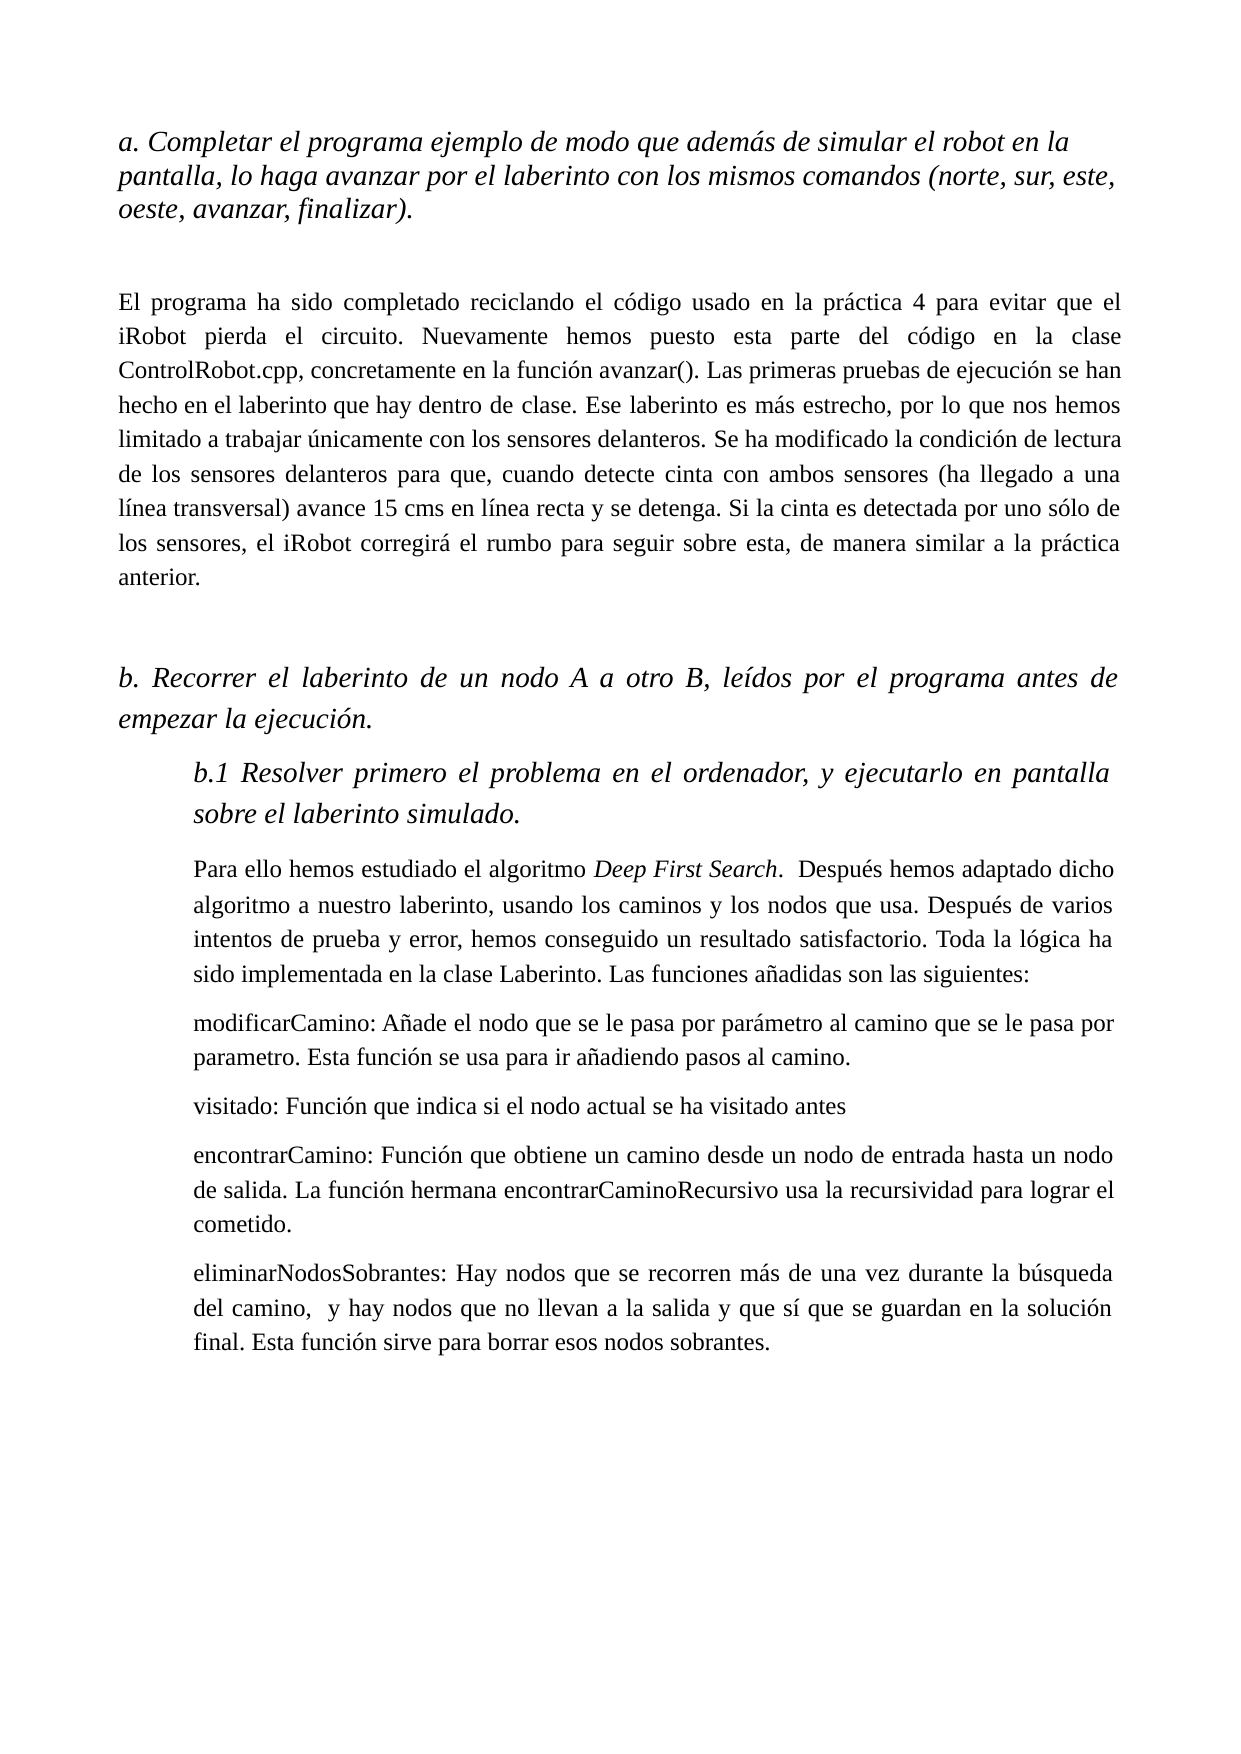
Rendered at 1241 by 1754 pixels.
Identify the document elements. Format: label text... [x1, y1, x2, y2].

subtitle a. Completar el programa ejemplo de modo que además de simular el robot en la pantalla, lo haga avanzar por el laberinto con los mismos comandos (norte, sur, este, oeste, avanzar, finalizar). [118, 124, 1122, 225]
text visitado: Función que indica si el nodo actual se ha visitado antes [118, 1091, 1122, 1120]
text b. Recorrer el laberinto de un nodo A a otro B, leídos por el programa antes de empezar la ejecución. [118, 661, 1122, 734]
text b.1 Resolver primero el problema en el ordenador, y ejecutarlo en pantalla sobre el laberinto simulado. [118, 756, 1122, 829]
text encontrarCamino: Función que obtiene un camino desde un nodo de entrada hasta un nodo de salida. La función hermana encontrarCaminoRecursivo usa la recursividad para lograr el cometido. [118, 1140, 1122, 1238]
text eliminarNodosSobrantes: Hay nodos que se recorren más de una vez durante la búsqueda del camino, y hay nodos que no llevan a la salida y que sí que se guardan en la solución final. Esta función sirve para borrar esos nodos sobrantes. [118, 1258, 1122, 1356]
text El programa ha sido completado reciclando el código usado en la práctica 4 para evitar que el iRobot pierda el circuito. Nuevamente hemos puesto esta parte del código en la clase ControlRobot.cpp, concretamente en la función avanzar(). Las primeras pruebas de ejecución se han hecho en el laberinto que hay dentro de clase. Ese laberinto es más estrecho, por lo que nos hemos limitado a trabajar únicamente con los sensores delanteros. Se ha modificado la condición de lectura de los sensores delanteros para que, cuando detecte cinta con ambos sensores (ha llegado a una línea transversal) avance 15 cms en línea recta y se detenga. Si la cinta es detectada por uno sólo de los sensores, el iRobot corregirá el rumbo para seguir sobre esta, de manera similar a la práctica anterior. [118, 287, 1122, 591]
text Para ello hemos estudiado el algoritmo Deep First Search. Después hemos adaptado dicho algoritmo a nuestro laberinto, usando los caminos y los nodos que usa. Después de varios intentos de prueba y error, hemos conseguido un resultado satisfactorio. Toda la lógica ha sido implementada en la clase Laberinto. Las funciones añadidas son las siguientes: [118, 851, 1122, 987]
text modificarCamino: Añade el nodo que se le pasa por parámetro al camino que se le pasa por parametro. Esta función se usa para ir añadiendo pasos al camino. [118, 1008, 1122, 1071]
